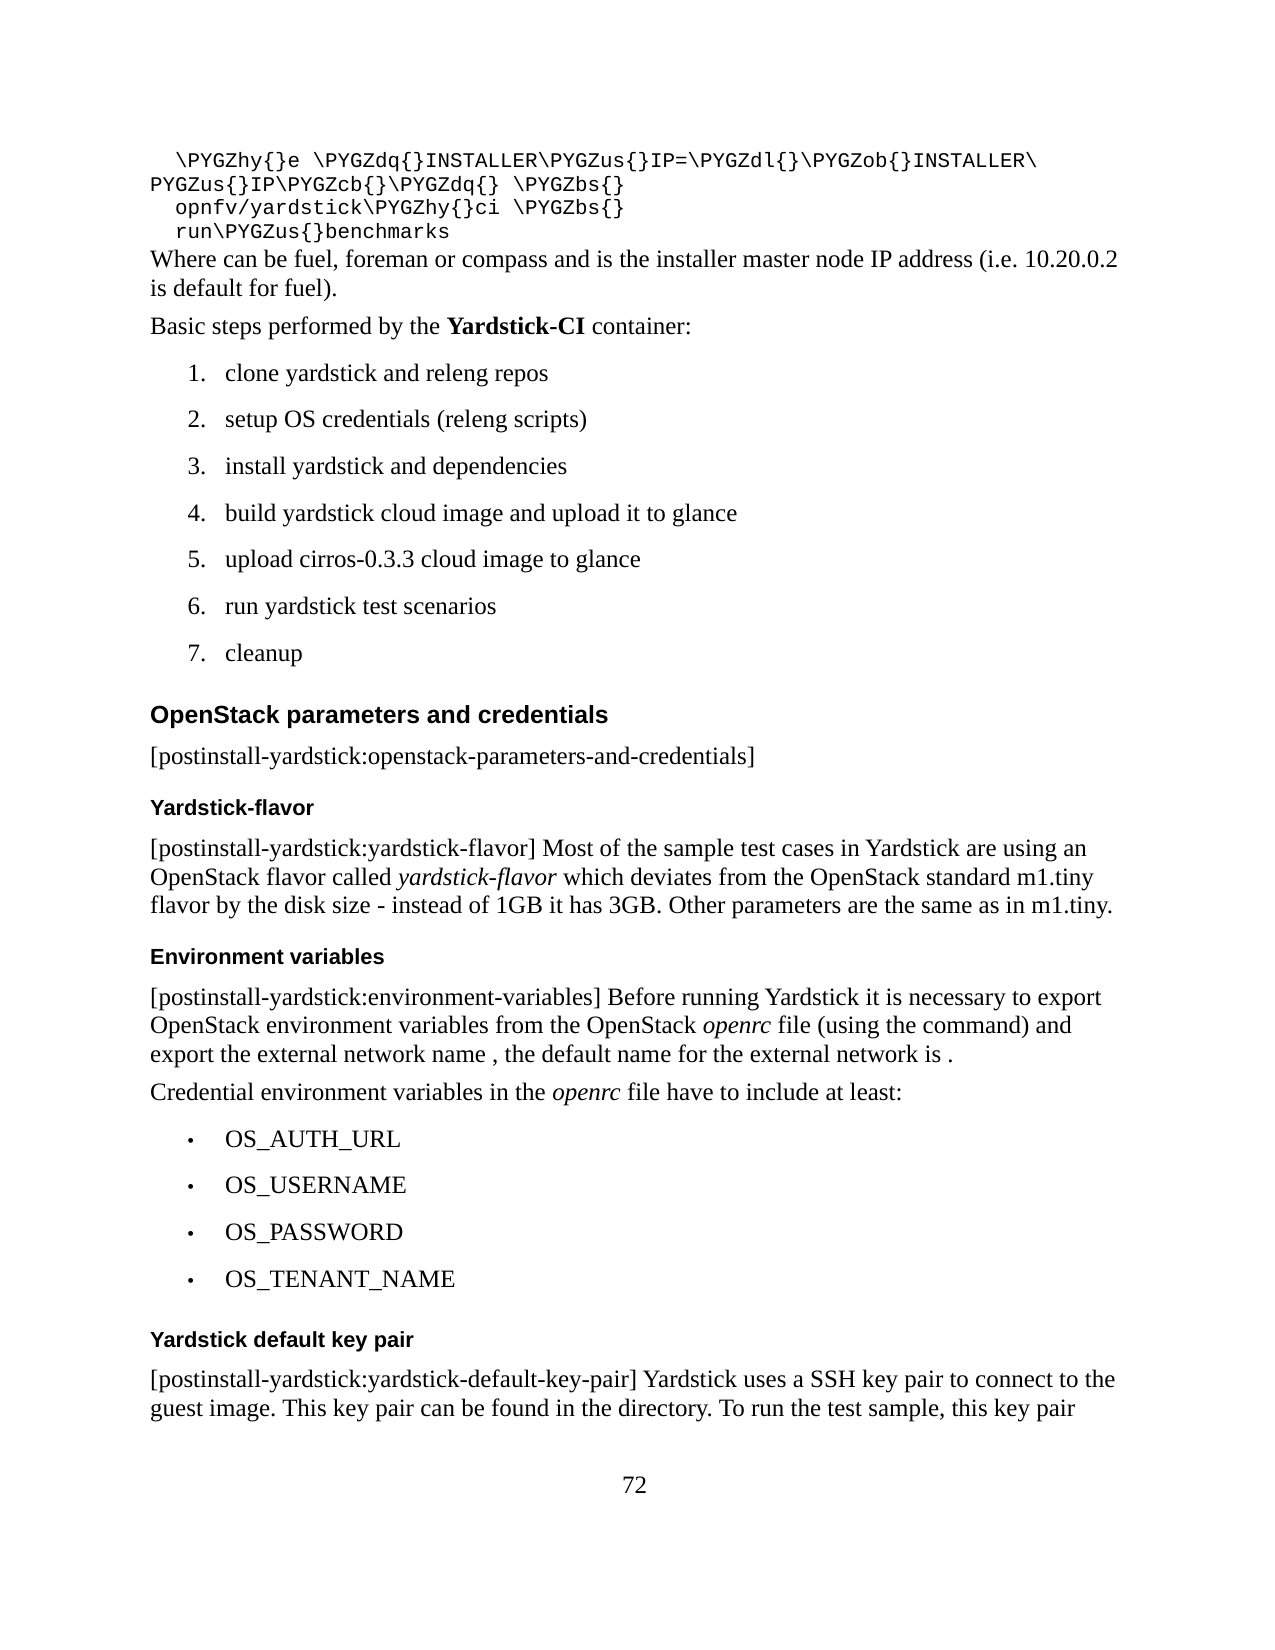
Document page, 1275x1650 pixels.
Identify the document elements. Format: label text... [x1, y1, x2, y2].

text run\PYGZus{}benchmarks [150, 221, 1125, 244]
list clone yardstick and releng repos [187, 358, 1125, 386]
text Basic steps performed by the Yardstick-CI container: [150, 311, 1125, 340]
list cleanup [187, 638, 1125, 666]
text [postinstall-yardstick:environment-variables] Before running Yardstick it is necessary to export OpenStack environment variables from the OpenStack openrc file (using the command) and export the external network name , the default name for the external network is . [150, 982, 1125, 1068]
text [postinstall-yardstick:yardstick-flavor] Most of the sample test cases in Yardstick are using an OpenStack flavor called yardstick-flavor which deviates from the OpenStack standard m1.tiny flavor by the disk size - instead of 1GB it has 3GB. Other parameters are the same as in m1.tiny. [150, 833, 1125, 919]
subtitle Environment variables [150, 944, 1125, 969]
list OS_USERNAME [187, 1170, 1125, 1199]
text \PYGZhy{}e \PYGZdq{}INSTALLER\PYGZus{}IP=\PYGZdl{}\PYGZob{}INSTALLER\PYGZus{}IP\PYGZcb{}\PYGZdq{} \PYGZbs{} [150, 150, 1125, 197]
list OS_PASSWORD [187, 1217, 1125, 1246]
subtitle Yardstick-flavor [150, 795, 1125, 820]
list OS_TENANT_NAME [187, 1264, 1125, 1292]
text Credential environment variables in the openrc file have to include at least: [150, 1077, 1125, 1106]
list setup OS credentials (releng scripts) [187, 404, 1125, 433]
text opnfv/yardstick\PYGZhy{}ci \PYGZbs{} [150, 197, 1125, 221]
text Where can be fuel, foreman or compass and is the installer master node IP address (i.e. 10.20.0.2 is default for fuel). [150, 244, 1125, 302]
list OS_AUTH_URL [187, 1124, 1125, 1152]
list upload cirros-0.3.3 cloud image to glance [187, 544, 1125, 573]
list build yardstick cloud image and upload it to glance [187, 498, 1125, 526]
text [postinstall-yardstick:yardstick-default-key-pair] Yardstick uses a SSH key pair to connect to the guest image. This key pair can be found in the directory. To run the test sample, this key pair [150, 1364, 1125, 1422]
subtitle Yardstick default key pair [150, 1326, 1125, 1352]
text [postinstall-yardstick:openstack-parameters-and-credentials] [150, 741, 1125, 770]
subtitle OpenStack parameters and credentials [150, 700, 1125, 729]
list run yardstick test scenarios [187, 591, 1125, 620]
list install yardstick and dependencies [187, 451, 1125, 480]
